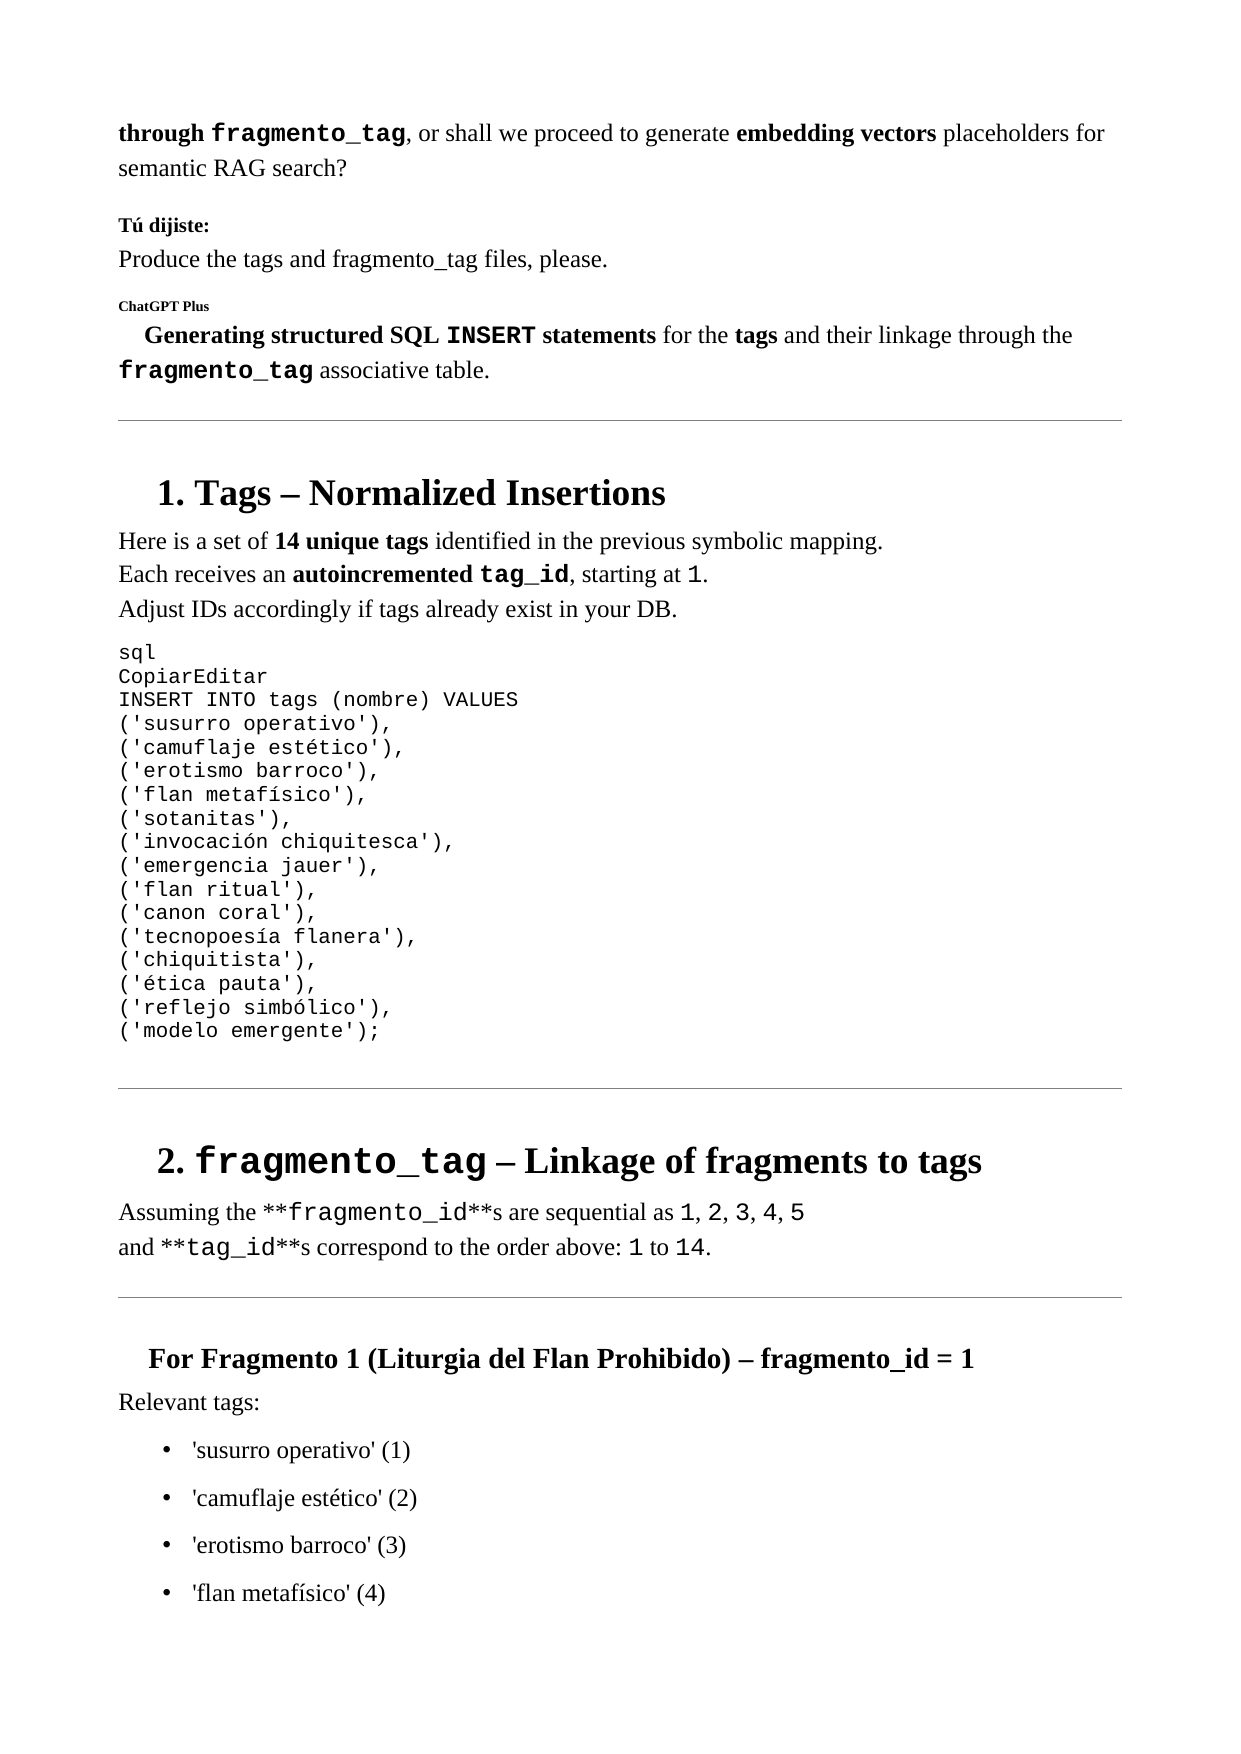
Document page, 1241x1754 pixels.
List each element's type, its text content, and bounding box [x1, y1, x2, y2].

text 🗂️✨ Generating structured SQL INSERT statements for the tags and their linkage through the fragmento_tag associative table. [118, 321, 1122, 386]
text ('tecnopoesía flanera'), [118, 926, 1122, 949]
text ('canon coral'), [118, 902, 1122, 926]
text sql [118, 642, 1122, 666]
text ('invocación chiquitesca'), [118, 831, 1122, 855]
text Produce the tags and fragmento_tag files, please. [118, 244, 1122, 272]
text ('flan metafísico'), [118, 784, 1122, 808]
subtitle ✅ 2. fragmento_tag – Linkage of fragments to tags [118, 1139, 1122, 1185]
text ('susurro operativo'), [118, 713, 1122, 737]
text ('sotanitas'), [118, 808, 1122, 831]
list 'flan metafísico' (4) [162, 1578, 1122, 1607]
text INSERT INTO tags (nombre) VALUES [118, 689, 1122, 713]
text Assuming the **fragmento_id**s are sequential as 1, 2, 3, 4, 5 and **tag_id**s correspond to the order above: 1 to 14. [118, 1197, 1122, 1263]
text ('erotismo barroco'), [118, 760, 1122, 784]
text Here is a set of 14 unique tags identified in the previous symbolic mapping. Each receives an autoincremented tag_id, starting at 1. Adjust IDs accordingly if tags already exist in your DB. [118, 526, 1122, 623]
list 'camuflaje estético' (2) [162, 1483, 1122, 1511]
text ('reflejo simbólico'), [118, 997, 1122, 1020]
list 'erotismo barroco' (3) [162, 1530, 1122, 1559]
text ('ética pauta'), [118, 973, 1122, 997]
text ('flan ritual'), [118, 878, 1122, 902]
text ('chiquitista'), [118, 949, 1122, 973]
text through fragmento_tag, or shall we proceed to generate embedding vectors placeholders for semantic RAG search? [118, 118, 1122, 182]
text CopiarEditar [118, 666, 1122, 689]
subtitle 🌀 For Fragmento 1 (Liturgia del Flan Prohibido) – fragmento_id = 1 [118, 1341, 1122, 1375]
text ('camuflaje estético'), [118, 737, 1122, 760]
list 'susurro operativo' (1) [162, 1435, 1122, 1464]
text Relevant tags: [118, 1387, 1122, 1416]
subtitle ✅ 1. Tags – Normalized Insertions [118, 471, 1122, 514]
subtitle Tú dijiste: [118, 213, 1122, 237]
text ('emergencia jauer'), [118, 855, 1122, 878]
text ('modelo emergente'); [118, 1020, 1122, 1044]
subtitle ChatGPT Plus [118, 297, 1122, 314]
